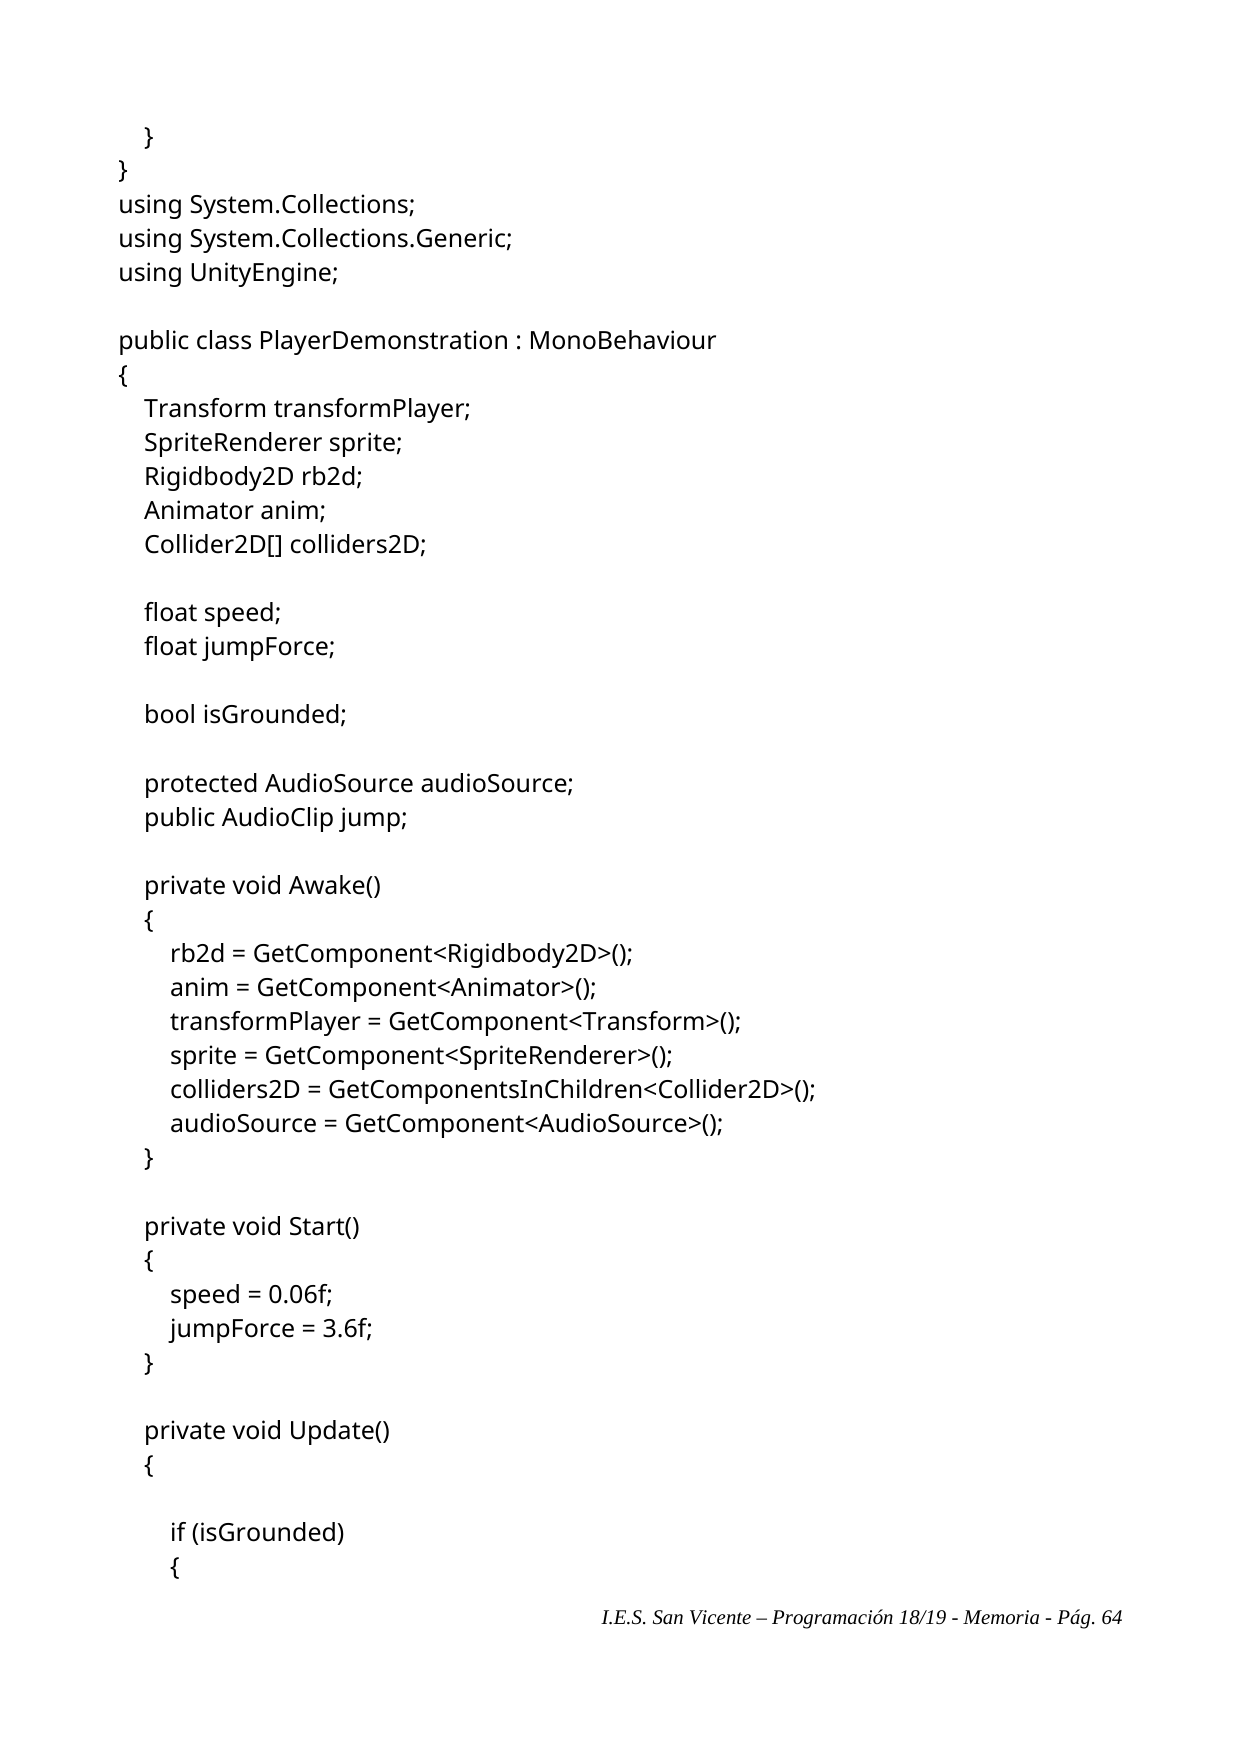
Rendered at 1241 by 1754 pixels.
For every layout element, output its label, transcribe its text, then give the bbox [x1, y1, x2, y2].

text } [118, 1344, 1122, 1378]
text colliders2D = GetComponentsInChildren<Collider2D>(); [118, 1072, 1122, 1106]
text SpriteRenderer sprite; [118, 425, 1122, 459]
text Rigidbody2D rb2d; [118, 459, 1122, 493]
text } [118, 152, 1122, 186]
text } [118, 118, 1122, 152]
text jumpForce = 3.6f; [118, 1310, 1122, 1344]
text } [118, 1140, 1122, 1174]
text private void Start() [118, 1208, 1122, 1242]
text speed = 0.06f; [118, 1276, 1122, 1310]
text sprite = GetComponent<SpriteRenderer>(); [118, 1038, 1122, 1072]
text audioSource = GetComponent<AudioSource>(); [118, 1106, 1122, 1140]
text float jumpForce; [118, 629, 1122, 663]
text { [118, 1242, 1122, 1276]
text { [118, 902, 1122, 936]
text private void Update() [118, 1412, 1122, 1447]
text transformPlayer = GetComponent<Transform>(); [118, 1004, 1122, 1038]
text private void Awake() [118, 867, 1122, 902]
text { [118, 1447, 1122, 1481]
text float speed; [118, 595, 1122, 629]
text using UnityEngine; [118, 254, 1122, 288]
text bool isGrounded; [118, 697, 1122, 731]
text { [118, 357, 1122, 391]
text if (isGrounded) [118, 1515, 1122, 1549]
text ﻿using System.Collections; [118, 186, 1122, 220]
text { [118, 1549, 1122, 1583]
text Animator anim; [118, 493, 1122, 527]
text public class PlayerDemonstration : MonoBehaviour [118, 322, 1122, 357]
text anim = GetComponent<Animator>(); [118, 970, 1122, 1004]
text Collider2D[] colliders2D; [118, 527, 1122, 561]
text rb2d = GetComponent<Rigidbody2D>(); [118, 936, 1122, 970]
text protected AudioSource audioSource; [118, 765, 1122, 799]
text public AudioClip jump; [118, 799, 1122, 833]
text using System.Collections.Generic; [118, 220, 1122, 254]
text Transform transformPlayer; [118, 391, 1122, 425]
